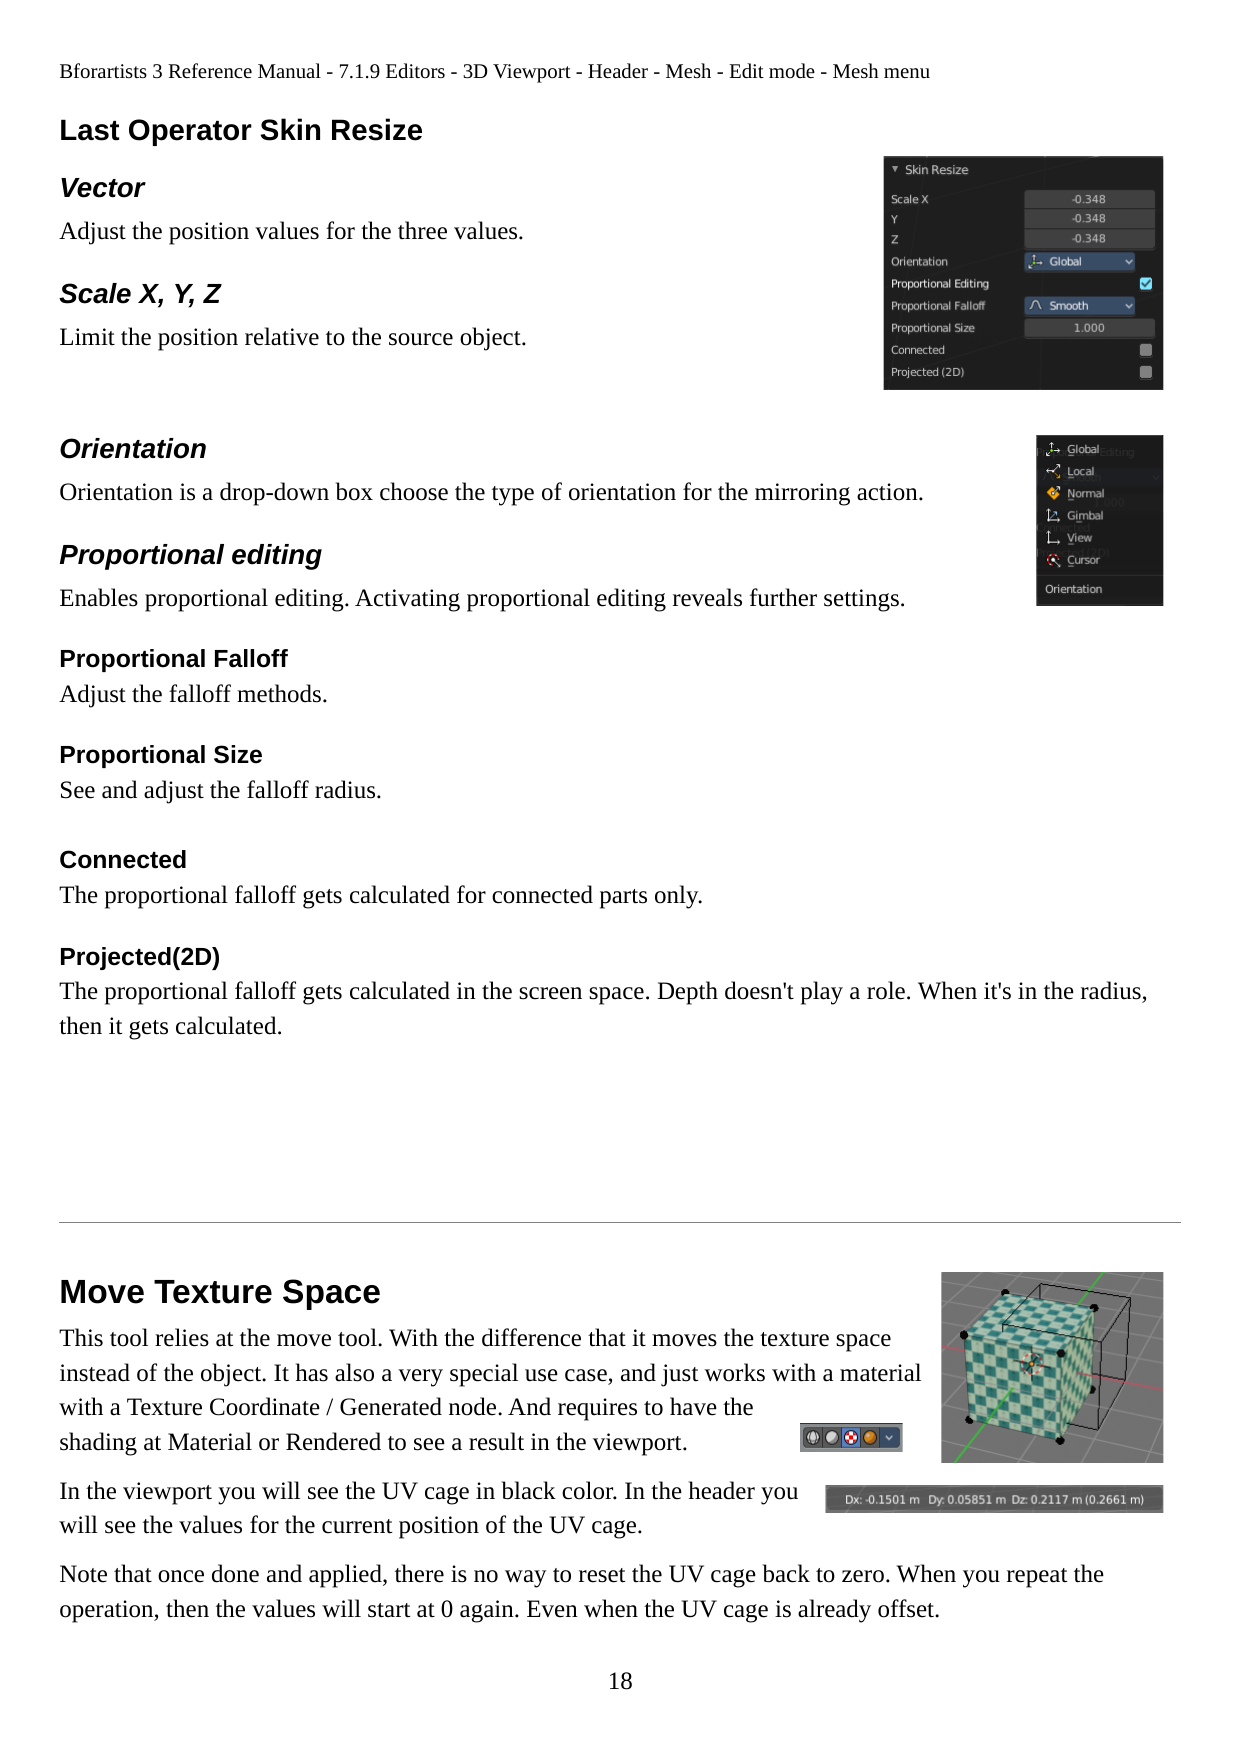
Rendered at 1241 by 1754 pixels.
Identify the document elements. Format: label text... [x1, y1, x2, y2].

subtitle Last Operator Skin Resize [59, 113, 1181, 146]
subtitle Projected(2D) [59, 942, 1181, 970]
subtitle [1164, 538, 1181, 570]
text The proportional falloff gets calculated for connected parts only. [59, 880, 1181, 909]
picture [800, 1423, 903, 1452]
text Note that once done and applied, there is no way to reset the UV cage back to zero. When you repeat the operation, then the values will start at 0 again. Even when the UV cage is already offset. [59, 1559, 1181, 1623]
subtitle Scale X, Y, Z [59, 277, 883, 309]
picture [941, 1272, 1164, 1463]
text See and adjust the falloff radius. [59, 775, 1181, 804]
subtitle [1164, 171, 1181, 203]
subtitle Orientation [59, 432, 1181, 464]
text Adjust the position values for the three values. [59, 216, 883, 244]
text Limit the position relative to the source object. [59, 322, 883, 350]
text The proportional falloff gets calculated in the screen space. Depth doesn't play a role. When it's in the radius, then it gets calculated. [59, 976, 1181, 1040]
picture [825, 1485, 1164, 1513]
subtitle Connected [59, 845, 1181, 874]
text Adjust the falloff methods. [59, 679, 1181, 708]
text In the viewport you will see the UV cage in black color. In the header you will see the values for the current position of the UV cage. [59, 1476, 1181, 1539]
picture [1036, 435, 1164, 606]
subtitle [1164, 277, 1181, 309]
subtitle Proportional Size [59, 741, 1181, 769]
picture [883, 156, 1164, 390]
text This tool relies at the move tool. With the difference that it moves the texture space instead of the object. It has also a very special use case, and just works with a material with a Texture Coordinate / Generated node. And requires to have the shading at Material or Rendered to see a result in the viewport. [59, 1323, 941, 1456]
subtitle Move Texture Space [59, 1272, 941, 1311]
text Enables proportional editing. Activating proportional editing reveals further settings. [59, 583, 1181, 611]
subtitle [1164, 1272, 1181, 1311]
subtitle Vector [59, 171, 883, 203]
subtitle Proportional editing [59, 538, 1036, 570]
text Orientation is a drop-down box choose the type of orientation for the mirroring action. [59, 477, 1036, 505]
subtitle Proportional Falloff [59, 644, 1181, 673]
